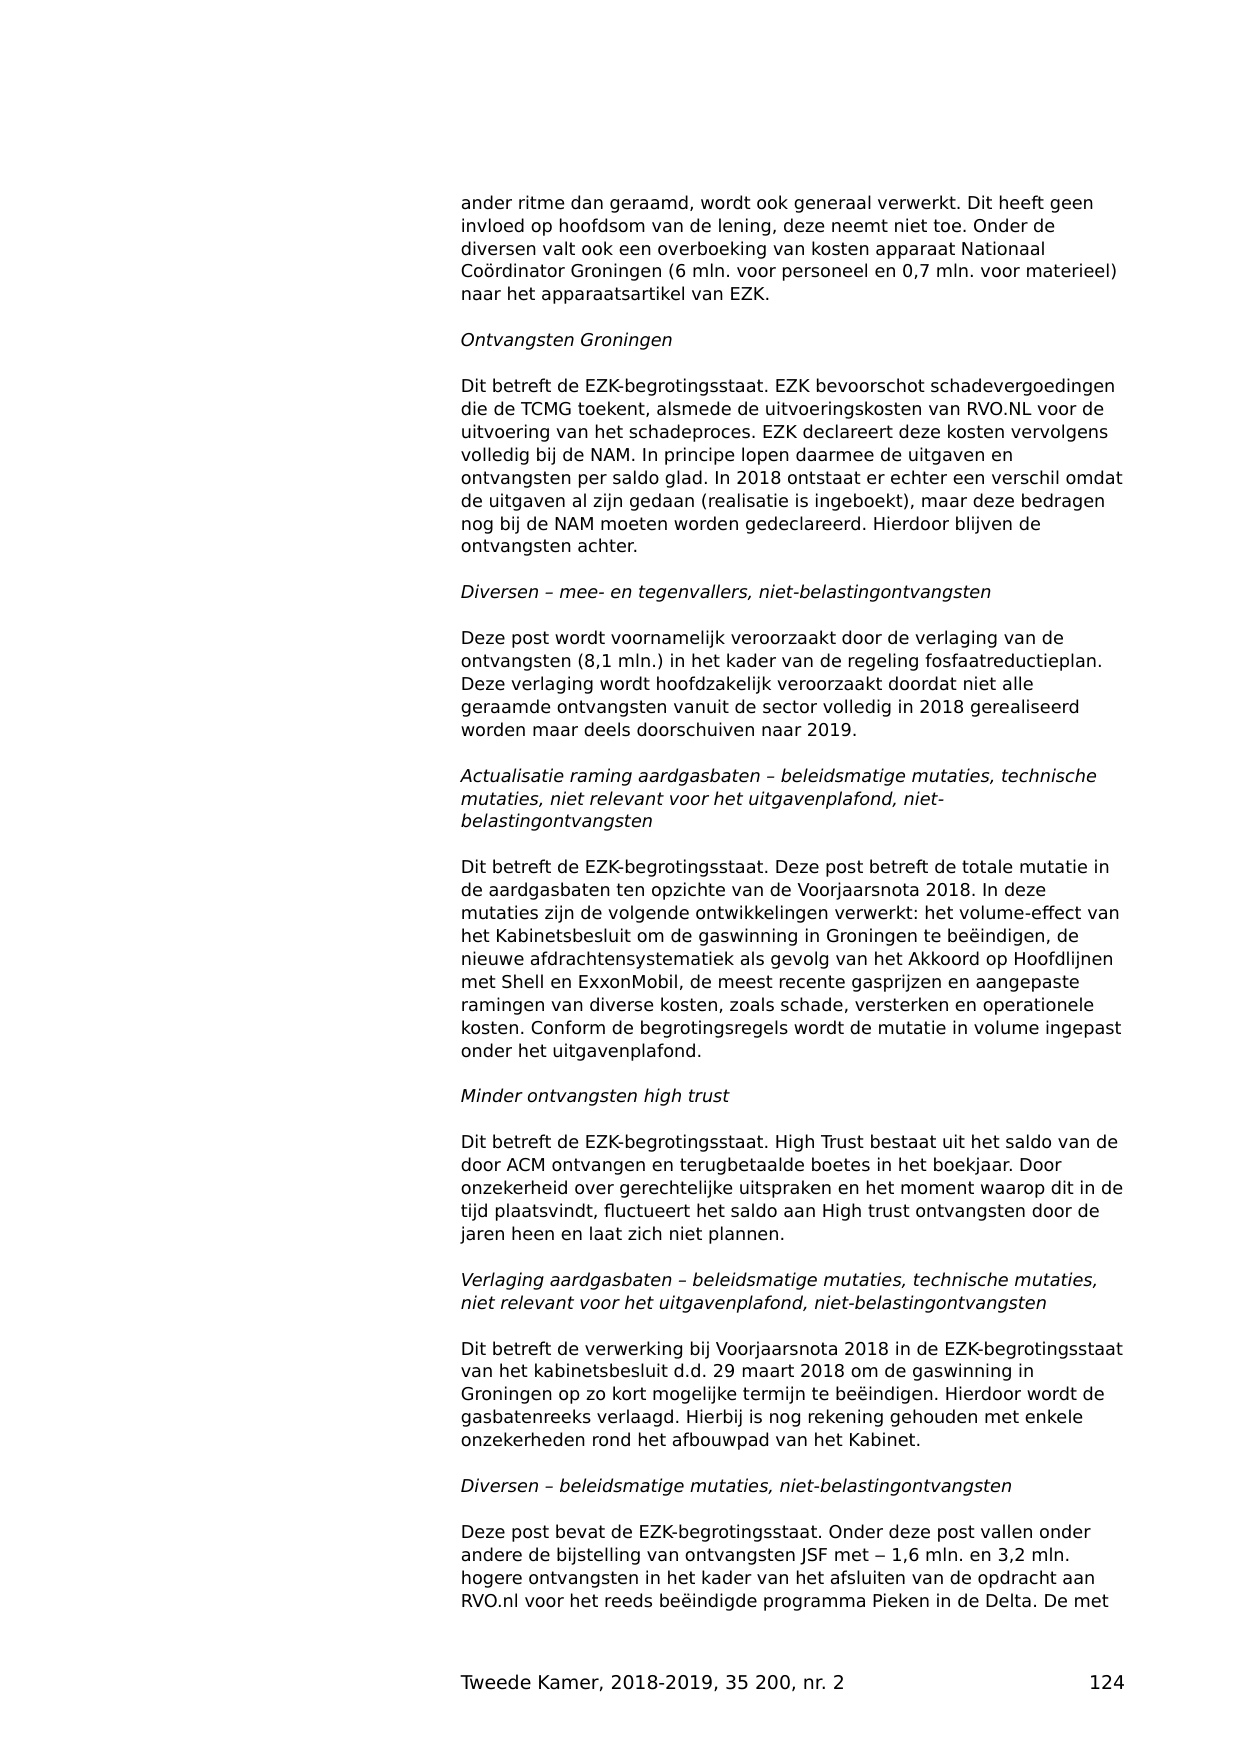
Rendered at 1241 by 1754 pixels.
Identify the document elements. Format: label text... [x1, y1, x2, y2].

text Minder ontvangsten high trust [461, 1084, 1125, 1107]
text Dit betreft de EZK-begrotingsstaat. EZK bevoorschot schadevergoedingen die de TCMG toekent, alsmede de uitvoeringskosten van RVO.NL voor de uitvoering van het schadeproces. EZK declareert deze kosten vervolgens volledig bij de NAM. In principe lopen daarmee de uitgaven en ontvangsten per saldo glad. In 2018 ontstaat er echter een verschil omdat de uitgaven al zijn gedaan (realisatie is ingeboekt), maar deze bedragen nog bij de NAM moeten worden gedeclareerd. Hierdoor blijven de ontvangsten achter. [461, 374, 1125, 557]
text Diversen – mee- en tegenvallers, niet-belastingontvangsten [461, 580, 1125, 603]
text ander ritme dan geraamd, wordt ook generaal verwerkt. Dit heeft geen invloed op hoofdsom van de lening, deze neemt niet toe. Onder de diversen valt ook een overboeking van kosten apparaat Nationaal Coördinator Groningen (6 mln. voor personeel en 0,7 mln. voor materieel) naar het apparaatsartikel van EZK. [461, 191, 1125, 305]
text Verlaging aardgasbaten – beleidsmatige mutaties, technische mutaties, niet relevant voor het uitgavenplafond, niet-belastingontvangsten [461, 1268, 1125, 1314]
text Dit betreft de verwerking bij Voorjaarsnota 2018 in de EZK-begrotingsstaat van het kabinetsbesluit d.d. 29 maart 2018 om de gaswinning in Groningen op zo kort mogelijke termijn te beëindigen. Hierdoor wordt de gasbatenreeks verlaagd. Hierbij is nog rekening gehouden met enkele onzekerheden rond het afbouwpad van het Kabinet. [461, 1337, 1125, 1451]
text Deze post wordt voornamelijk veroorzaakt door de verlaging van de ontvangsten (8,1 mln.) in het kader van de regeling fosfaatreductieplan. Deze verlaging wordt hoofdzakelijk veroorzaakt doordat niet alle geraamde ontvangsten vanuit de sector volledig in 2018 gerealiseerd worden maar deels doorschuiven naar 2019. [461, 626, 1125, 741]
text Dit betreft de EZK-begrotingsstaat. High Trust bestaat uit het saldo van de door ACM ontvangen en terugbetaalde boetes in het boekjaar. Door onzekerheid over gerechtelijke uitspraken en het moment waarop dit in de tijd plaatsvindt, fluctueert het saldo aan High trust ontvangsten door de jaren heen en laat zich niet plannen. [461, 1130, 1125, 1245]
text Diversen – beleidsmatige mutaties, niet-belastingontvangsten [461, 1474, 1125, 1497]
text Dit betreft de EZK-begrotingsstaat. Deze post betreft de totale mutatie in de aardgasbaten ten opzichte van de Voorjaarsnota 2018. In deze mutaties zijn de volgende ontwikkelingen verwerkt: het volume-effect van het Kabinetsbesluit om de gaswinning in Groningen te beëindigen, de nieuwe afdrachtensystematiek als gevolg van het Akkoord op Hoofdlijnen met Shell en ExxonMobil, de meest recente gasprijzen en aangepaste ramingen van diverse kosten, zoals schade, versterken en operationele kosten. Conform de begrotingsregels wordt de mutatie in volume ingepast onder het uitgavenplafond. [461, 855, 1125, 1062]
text Deze post bevat de EZK-begrotingsstaat. Onder deze post vallen onder andere de bijstelling van ontvangsten JSF met ‒ 1,6 mln. en 3,2 mln. hogere ontvangsten in het kader van het afsluiten van de opdracht aan RVO.nl voor het reeds beëindigde programma Pieken in de Delta. De met [461, 1520, 1125, 1612]
text Ontvangsten Groningen [461, 328, 1125, 351]
text Actualisatie raming aardgasbaten – beleidsmatige mutaties, technische mutaties, niet relevant voor het uitgavenplafond, niet-belastingontvangsten [461, 764, 1125, 832]
